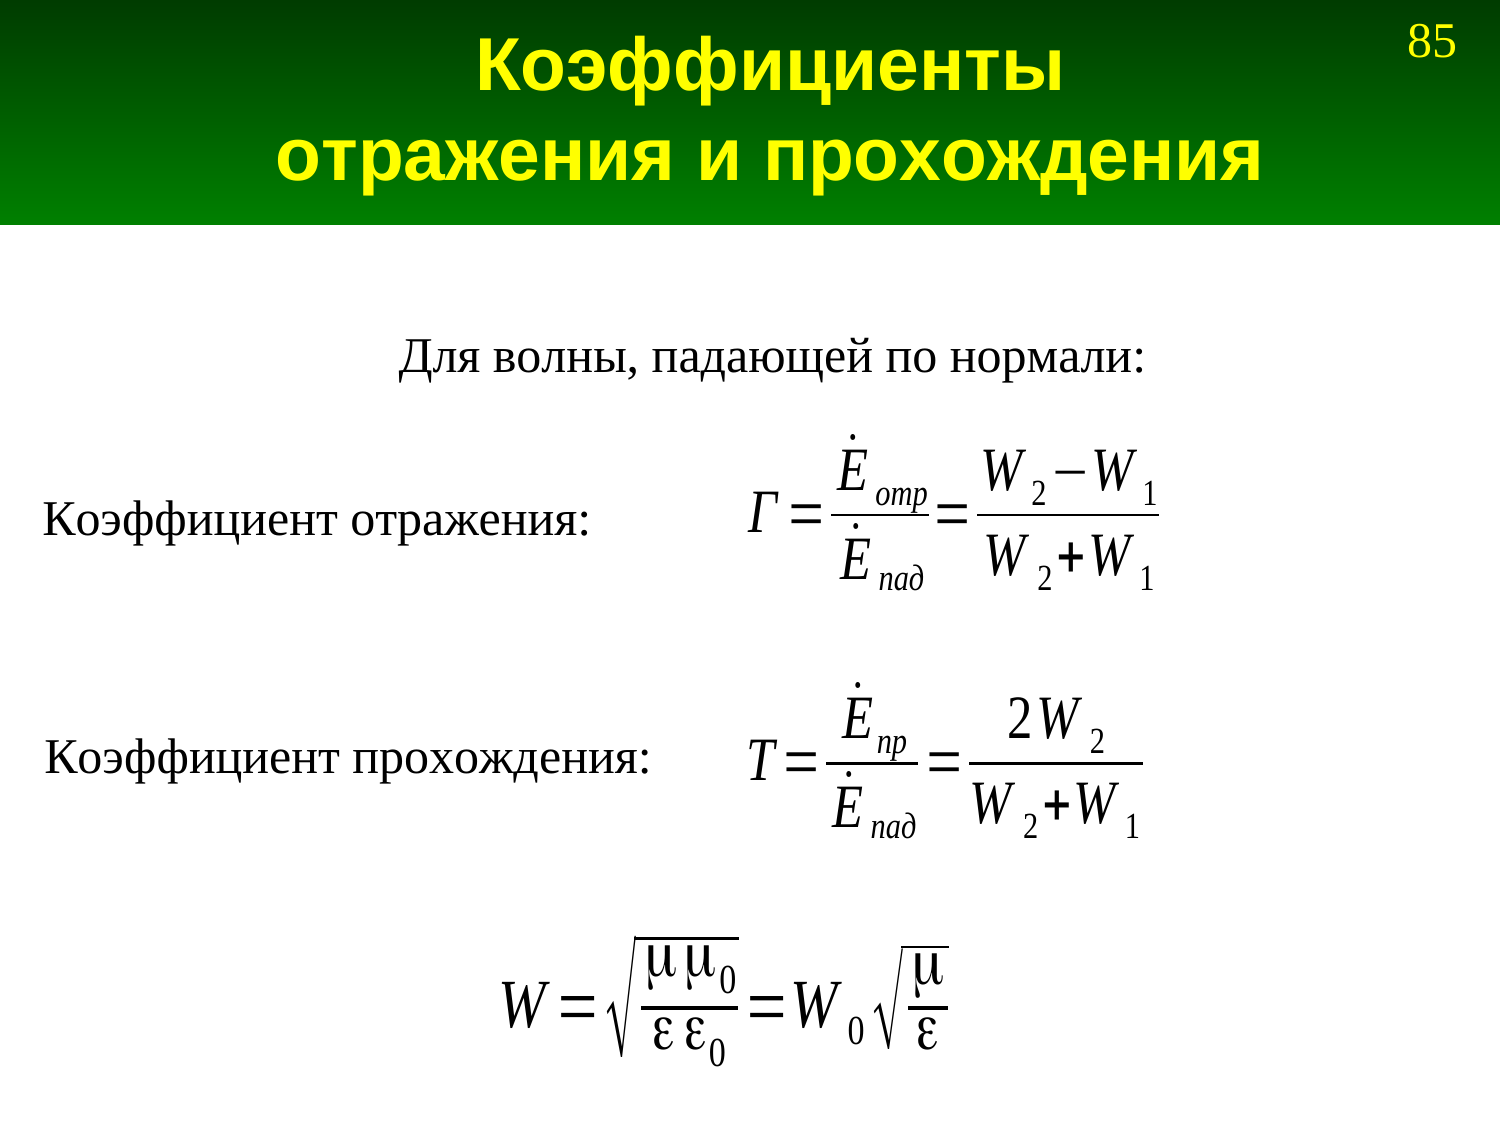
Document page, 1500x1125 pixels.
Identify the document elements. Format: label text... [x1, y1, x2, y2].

text_box Коэффициент прохождения: [29, 715, 667, 791]
text_box Коэффициент отражения: [27, 478, 607, 554]
chart [484, 933, 965, 1074]
chart [732, 432, 1175, 601]
text_box Для волны, падающей по нормали: [383, 314, 1162, 390]
chart [733, 680, 1157, 849]
title Коэффициенты отражения и прохождения [100, 7, 1441, 204]
